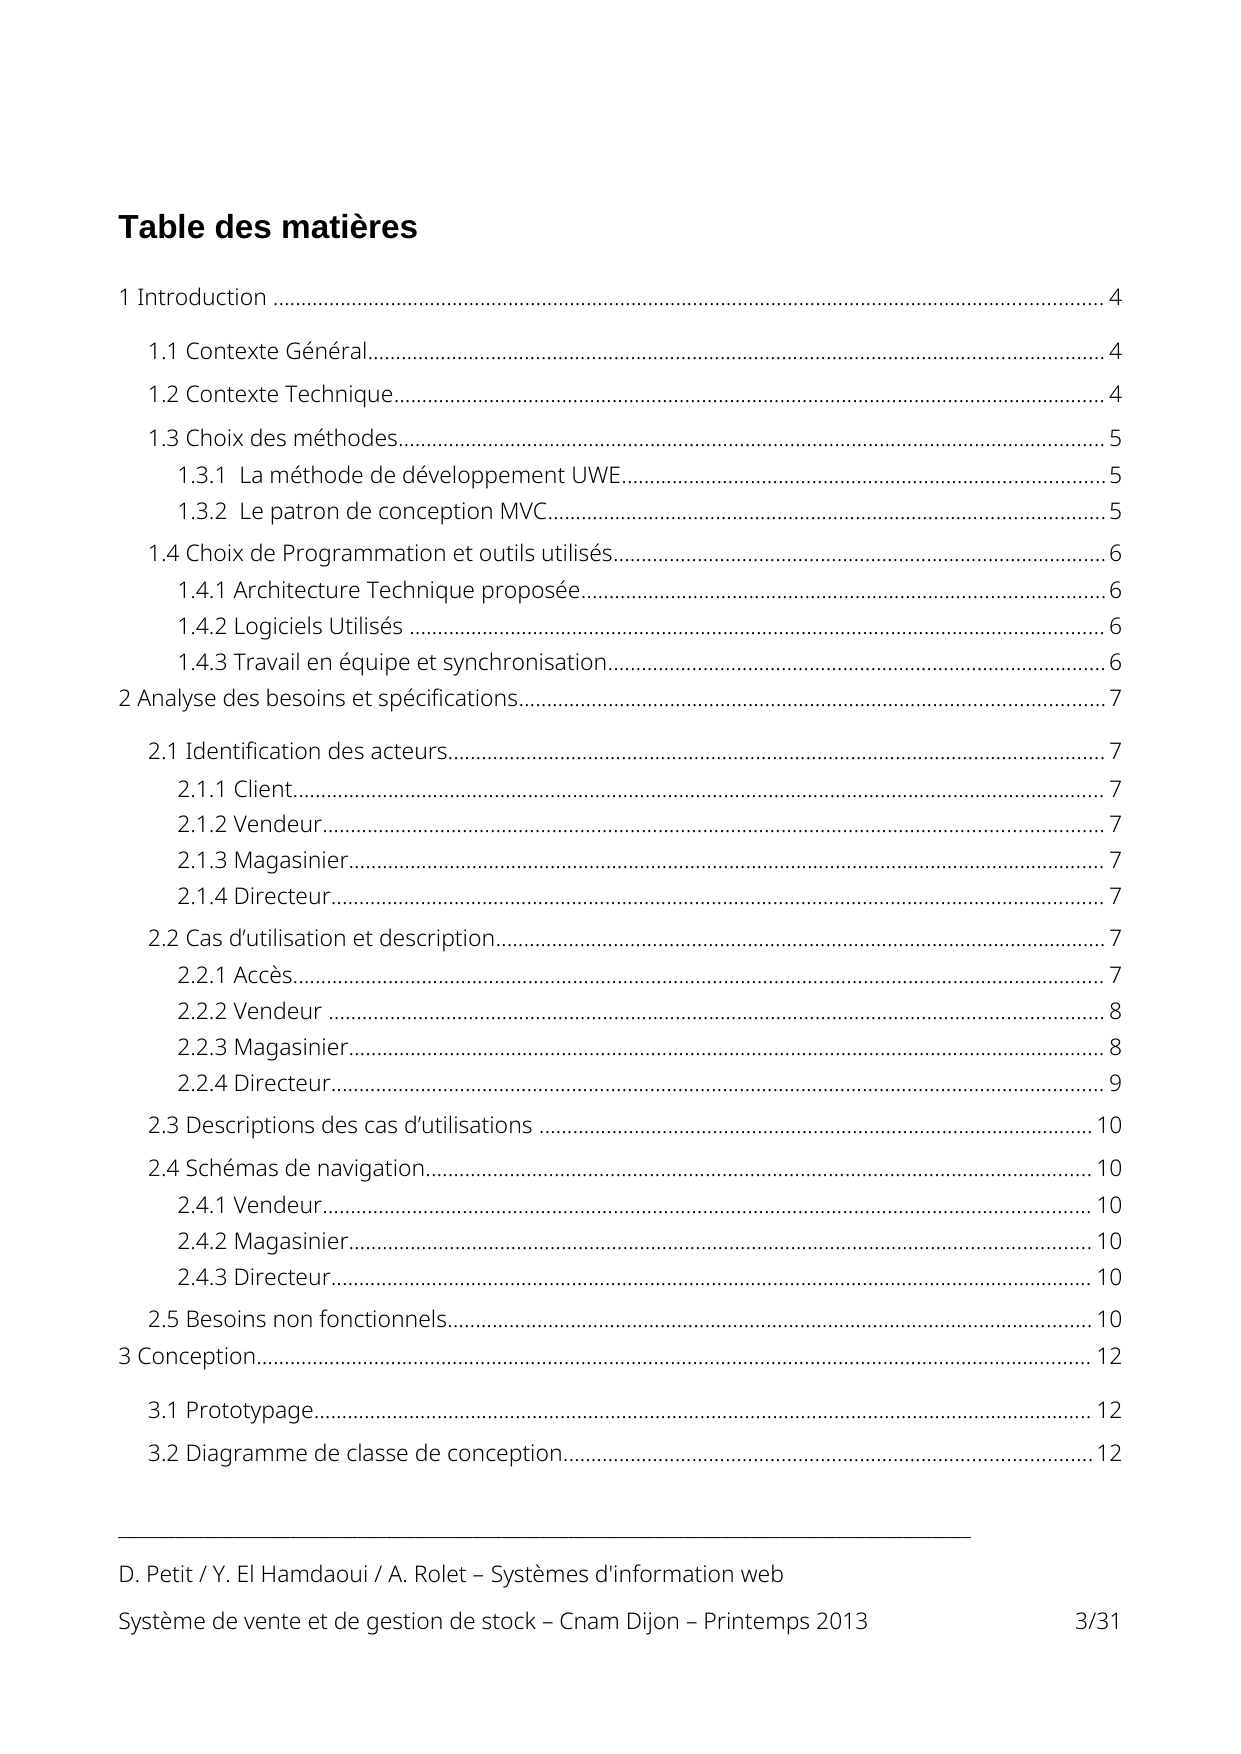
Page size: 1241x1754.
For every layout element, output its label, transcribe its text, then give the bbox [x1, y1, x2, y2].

text 2.1.3 Magasinier 7 [177, 844, 1122, 876]
text 3.1 Prototypage 12 [148, 1394, 1122, 1425]
text 2.1.4 Directeur 7 [177, 880, 1122, 912]
text 2.1 Identification des acteurs 7 [148, 735, 1122, 767]
text 2.1.2 Vendeur 7 [177, 808, 1122, 840]
text 2.4.1 Vendeur 10 [177, 1189, 1122, 1221]
text 2.3 Descriptions des cas d’utilisations 10 [148, 1109, 1122, 1140]
text 2.2.2 Vendeur 8 [177, 995, 1122, 1027]
text 1.3.1 La méthode de développement UWE 5 [177, 459, 1122, 490]
text 1.4.1 Architecture Technique proposée 6 [177, 574, 1122, 605]
text 1.4 Choix de Programmation et outils utilisés 6 [148, 536, 1122, 568]
text 2.4.2 Magasinier 10 [177, 1225, 1122, 1257]
subtitle Table des matières [118, 207, 1122, 246]
text 1.2 Contexte Technique 4 [148, 378, 1122, 409]
text 1.3 Choix des méthodes 5 [148, 421, 1122, 453]
text 1 Introduction 4 [118, 281, 1122, 313]
text 3.2 Diagramme de classe de conception 12 [148, 1437, 1122, 1468]
text 2.4 Schémas de navigation 10 [148, 1152, 1122, 1183]
text 1.1 Contexte Général 4 [148, 335, 1122, 366]
text 1.3.2 Le patron de conception MVC 5 [177, 494, 1122, 526]
text 2.4.3 Directeur 10 [177, 1261, 1122, 1292]
text 2.2.3 Magasinier 8 [177, 1031, 1122, 1062]
text 2 Analyse des besoins et spécifications 7 [118, 681, 1122, 713]
text 2.2 Cas d’utilisation et description 7 [148, 922, 1122, 953]
text 3 Conception 12 [118, 1340, 1122, 1372]
text 1.4.2 Logiciels Utilisés 6 [177, 609, 1122, 641]
text 2.1.1 Client 7 [177, 772, 1122, 804]
text 2.5 Besoins non fonctionnels 10 [148, 1303, 1122, 1334]
text 1.4.3 Travail en équipe et synchronisation 6 [177, 646, 1122, 677]
text 2.2.1 Accès 7 [177, 959, 1122, 991]
text 2.2.4 Directeur 9 [177, 1067, 1122, 1098]
